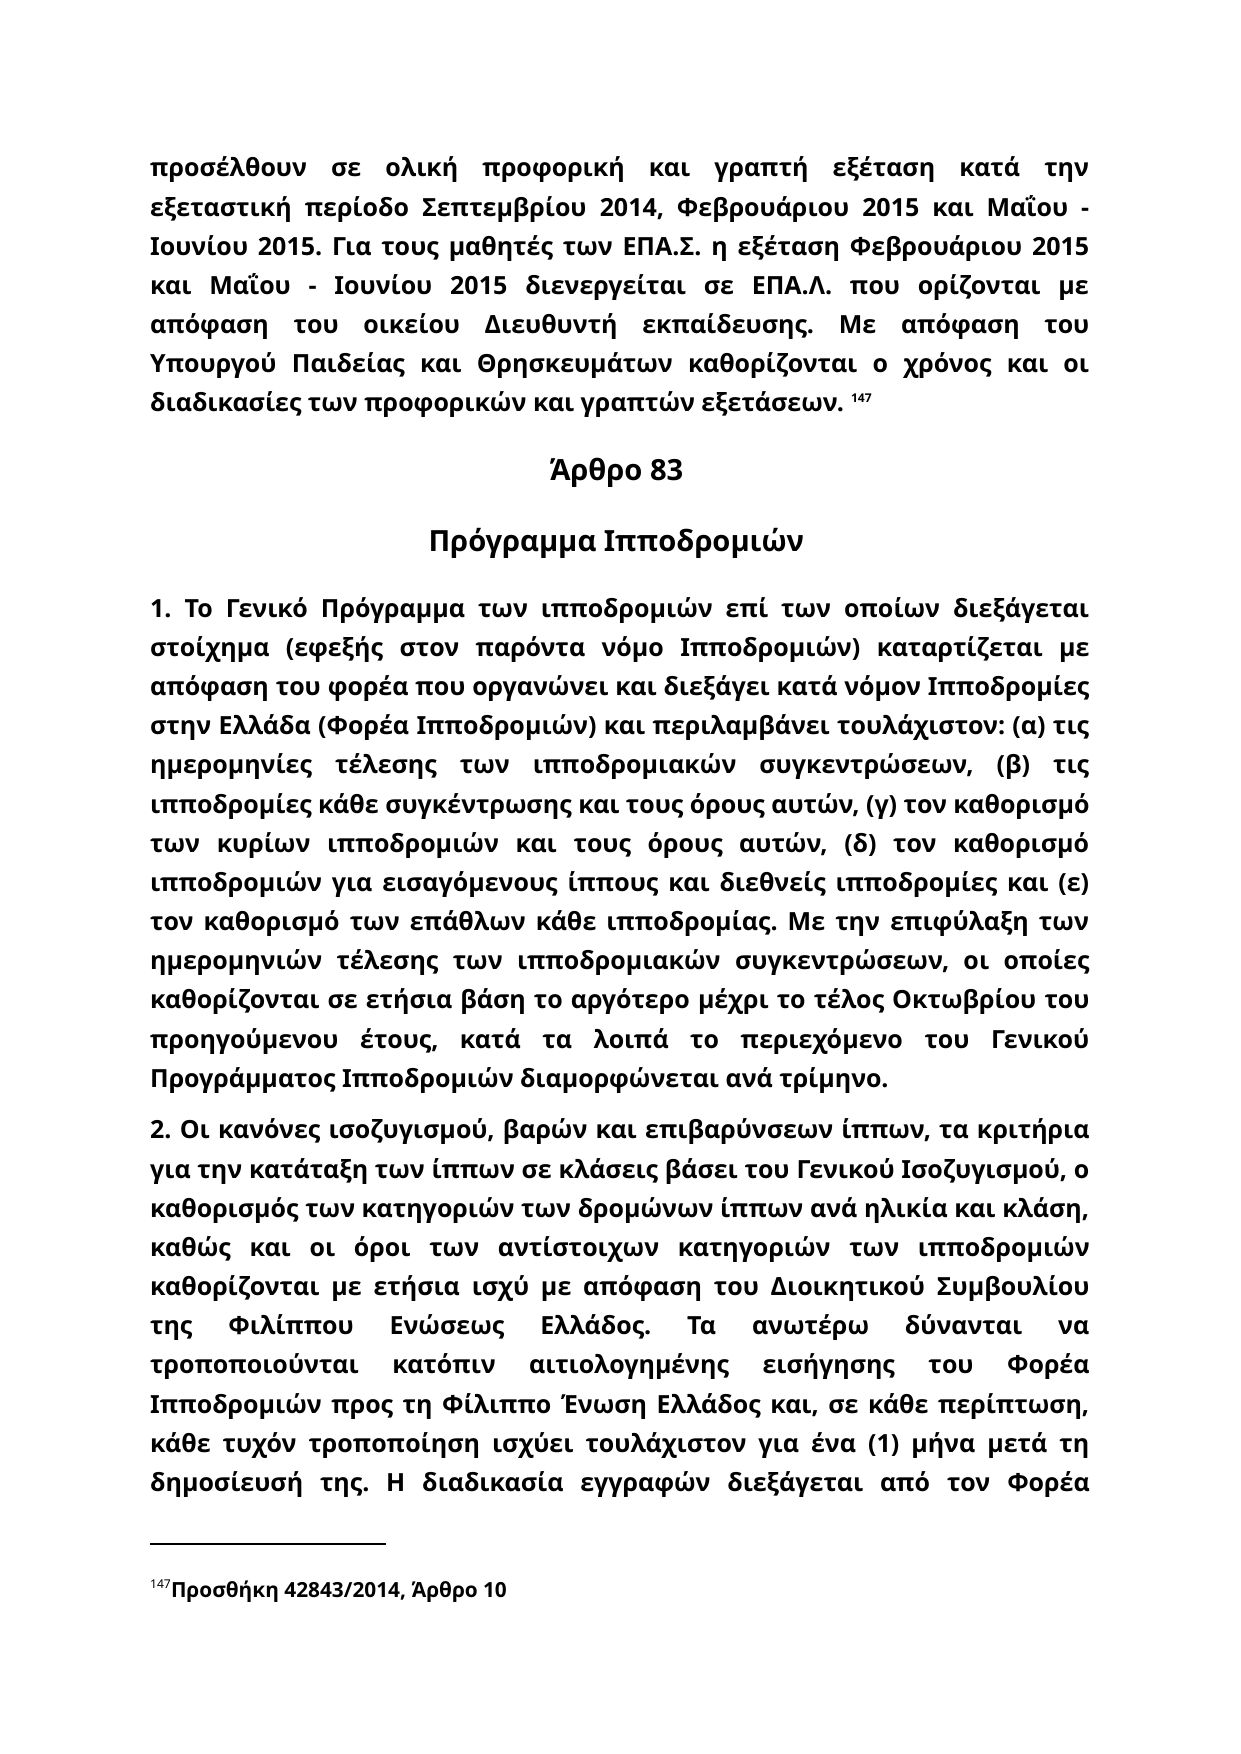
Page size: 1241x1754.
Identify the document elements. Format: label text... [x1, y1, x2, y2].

subtitle Άρθρο 83 [150, 449, 1090, 489]
subtitle Πρόγραμμα Ιπποδρομιών [150, 520, 1090, 559]
text 1. Το Γενικό Πρόγραμμα των ιπποδρομιών επί των οποίων διεξάγεται στοίχημα (εφεξής στον παρόντα νόμο Ιπποδρομιών) καταρτίζεται με απόφαση του φορέα που οργανώνει και διεξάγει κατά νόμον Ιπποδρομίες στην Ελλάδα (Φορέα Ιπποδρομιών) και περιλαμβάνει τουλάχιστον: (α) τις ημερομηνίες τέλεσης των ιπποδρομιακών συγκεντρώσεων, (β) τις ιπποδρομίες κάθε συγκέντρωσης και τους όρους αυτών, (γ) τον καθορισμό των κυρίων ιπποδρομιών και τους όρους αυτών, (δ) τον καθορισμό ιπποδρομιών για εισαγόμενους ίππους και διεθνείς ιπποδρομίες και (ε) τον καθορισμό των επάθλων κάθε ιπποδρομίας. Με την επιφύλαξη των ημερομηνιών τέλεσης των ιπποδρομιακών συγκεντρώσεων, οι οποίες καθορίζονται σε ετήσια βάση το αργότερο μέχρι το τέλος Οκτωβρίου του προηγούμενου έτους, κατά τα λοιπά το περιεχόμενο του Γενικού Προγράμματος Ιπποδρομιών διαμορφώνεται ανά τρίμηνο. [150, 590, 1090, 1094]
text Προσθήκη 42843/2014, Άρθρο 10 [150, 1576, 1090, 1604]
text 2. Οι κανόνες ισοζυγισμού, βαρών και επιβαρύνσεων ίππων, τα κριτήρια για την κατάταξη των ίππων σε κλάσεις βάσει του Γενικού Ισοζυγισμού, ο καθορισμός των κατηγοριών των δρομώνων ίππων ανά ηλικία και κλάση, καθώς και οι όροι των αντίστοιχων κατηγοριών των ιπποδρομιών καθορίζονται με ετήσια ισχύ με απόφαση του Διοικητικού Συμβουλίου της Φιλίππου Ενώσεως Ελλάδος. Τα ανωτέρω δύνανται να τροποποιούνται κατόπιν αιτιολογημένης εισήγησης του Φορέα Ιπποδρομιών προς τη Φίλιππο Ένωση Ελλάδος και, σε κάθε περίπτωση, κάθε τυχόν τροποποίηση ισχύει τουλάχιστον για ένα (1) μήνα μετά τη δημοσίευσή της. Η διαδικασία εγγραφών διεξάγεται από τον Φορέα [150, 1112, 1090, 1499]
text προσέλθουν σε ολική προφορική και γραπτή εξέταση κατά την εξεταστική περίοδο Σεπτεμβρίου 2014, Φεβρουάριου 2015 και Μαΐου - Ιουνίου 2015. Για τους μαθητές των ΕΠΑ.Σ. η εξέταση Φεβρουάριου 2015 και Μαΐου - Ιουνίου 2015 διενεργείται σε ΕΠΑ.Λ. που ορίζονται με απόφαση του οικείου Διευθυντή εκπαίδευσης. Με απόφαση του Υπουργού Παιδείας και Θρησκευμάτων καθορίζονται ο χρόνος και οι διαδικασίες των προφορικών και γραπτών εξετάσεων. [150, 150, 1090, 419]
